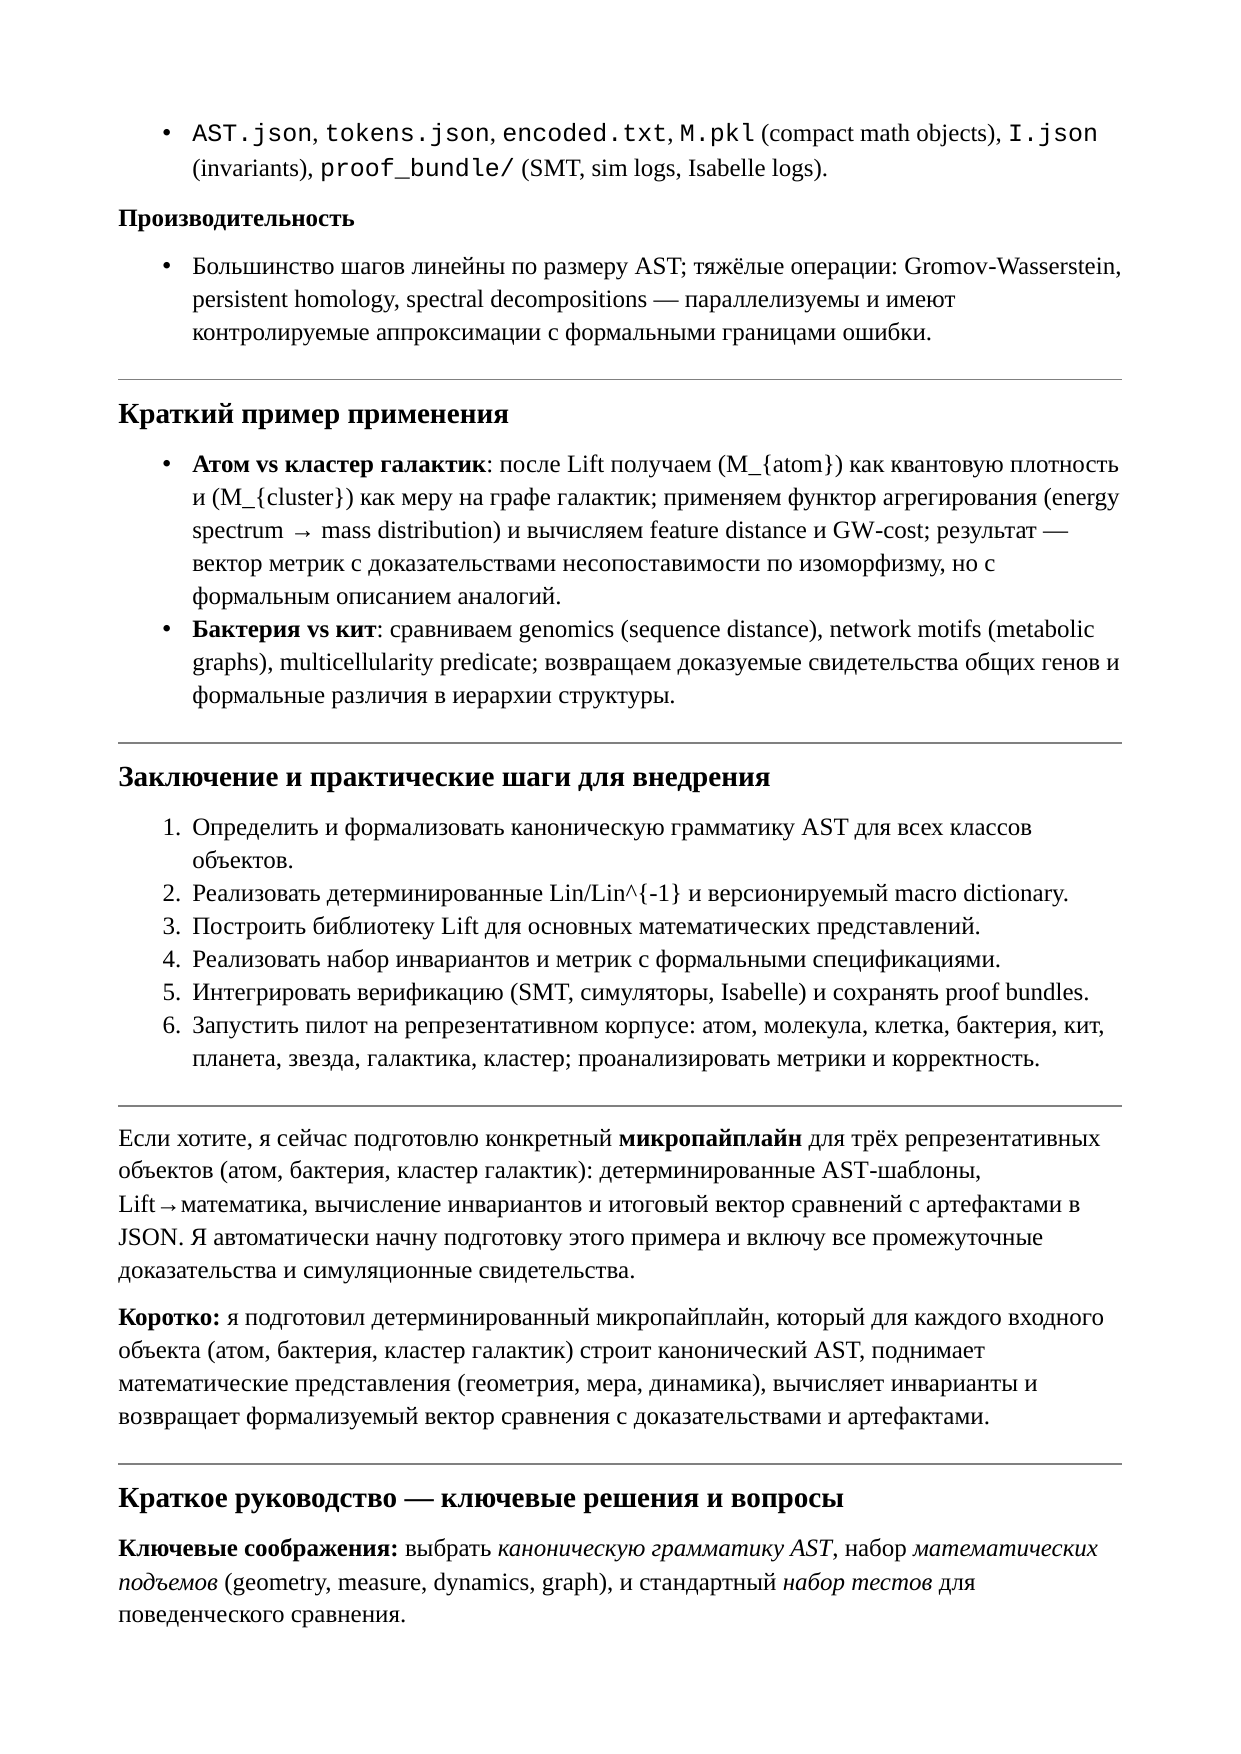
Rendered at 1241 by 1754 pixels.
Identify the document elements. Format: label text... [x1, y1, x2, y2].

list Атом vs кластер галактик: после Lift получаем (M_{atom}) как квантовую плотность и (M_{cluster}) как меру на графе галактик; применяем функтор агрегирования (energy spectrum → mass distribution) и вычисляем feature distance и GW‑cost; результат — вектор метрик с доказательствами несопоставимости по изоморфизму, но с формальным описанием аналогий. [162, 449, 1122, 610]
text Производительность [118, 203, 1122, 232]
text Если хотите, я сейчас подготовлю конкретный микропайплайн для трёх репрезентативных объектов (атом, бактерия, кластер галактик): детерминированные AST‑шаблоны, Lift→математика, вычисление инвариантов и итоговый вектор сравнений с артефактами в JSON. Я автоматически начну подготовку этого примера и включу все промежуточные доказательства и симуляционные свидетельства. [118, 1123, 1122, 1283]
subtitle Краткий пример применения [118, 396, 1122, 429]
list Реализовать набор инвариантов и метрик с формальными спецификациями. [162, 944, 1122, 973]
list Бактерия vs кит: сравниваем genomics (sequence distance), network motifs (metabolic graphs), multicellularity predicate; возвращаем доказуемые свидетельства общих генов и формальные различия в иерархии структуры. [162, 614, 1122, 709]
subtitle Заключение и практические шаги для внедрения [118, 759, 1122, 793]
list Запустить пилот на репрезентативном корпусе: атом, молекула, клетка, бактерия, кит, планета, звезда, галактика, кластер; проанализировать метрики и корректность. [162, 1011, 1122, 1072]
text Коротко: я подготовил детерминированный микропайплайн, который для каждого входного объекта (атом, бактерия, кластер галактик) строит канонический AST, поднимает математические представления (геометрия, мера, динамика), вычисляет инварианты и возвращает формализуемый вектор сравнения с доказательствами и артефактами. [118, 1302, 1122, 1430]
list Большинство шагов линейны по размеру AST; тяжёлые операции: Gromov‑Wasserstein, persistent homology, spectral decompositions — параллелизуемы и имеют контролируемые аппроксимации с формальными границами ошибки. [162, 251, 1122, 346]
text Ключевые соображения: выбрать каноническую грамматику AST, набор математических подъемов (geometry, measure, dynamics, graph), и стандартный набор тестов для поведенческого сравнения. [118, 1533, 1122, 1628]
list Построить библиотеку Lift для основных математических представлений. [162, 911, 1122, 940]
list AST.json, tokens.json, encoded.txt, M.pkl (compact math objects), I.json (invariants), proof_bundle/ (SMT, sim logs, Isabelle logs). [162, 118, 1122, 184]
subtitle Краткое руководство — ключевые решения и вопросы [118, 1480, 1122, 1514]
list Определить и формализовать каноническую грамматику AST для всех классов объектов. [162, 812, 1122, 874]
list Интегрировать верификацию (SMT, симуляторы, Isabelle) и сохранять proof bundles. [162, 977, 1122, 1006]
list Реализовать детерминированные Lin/Lin^{-1} и версионируемый macro dictionary. [162, 878, 1122, 907]
